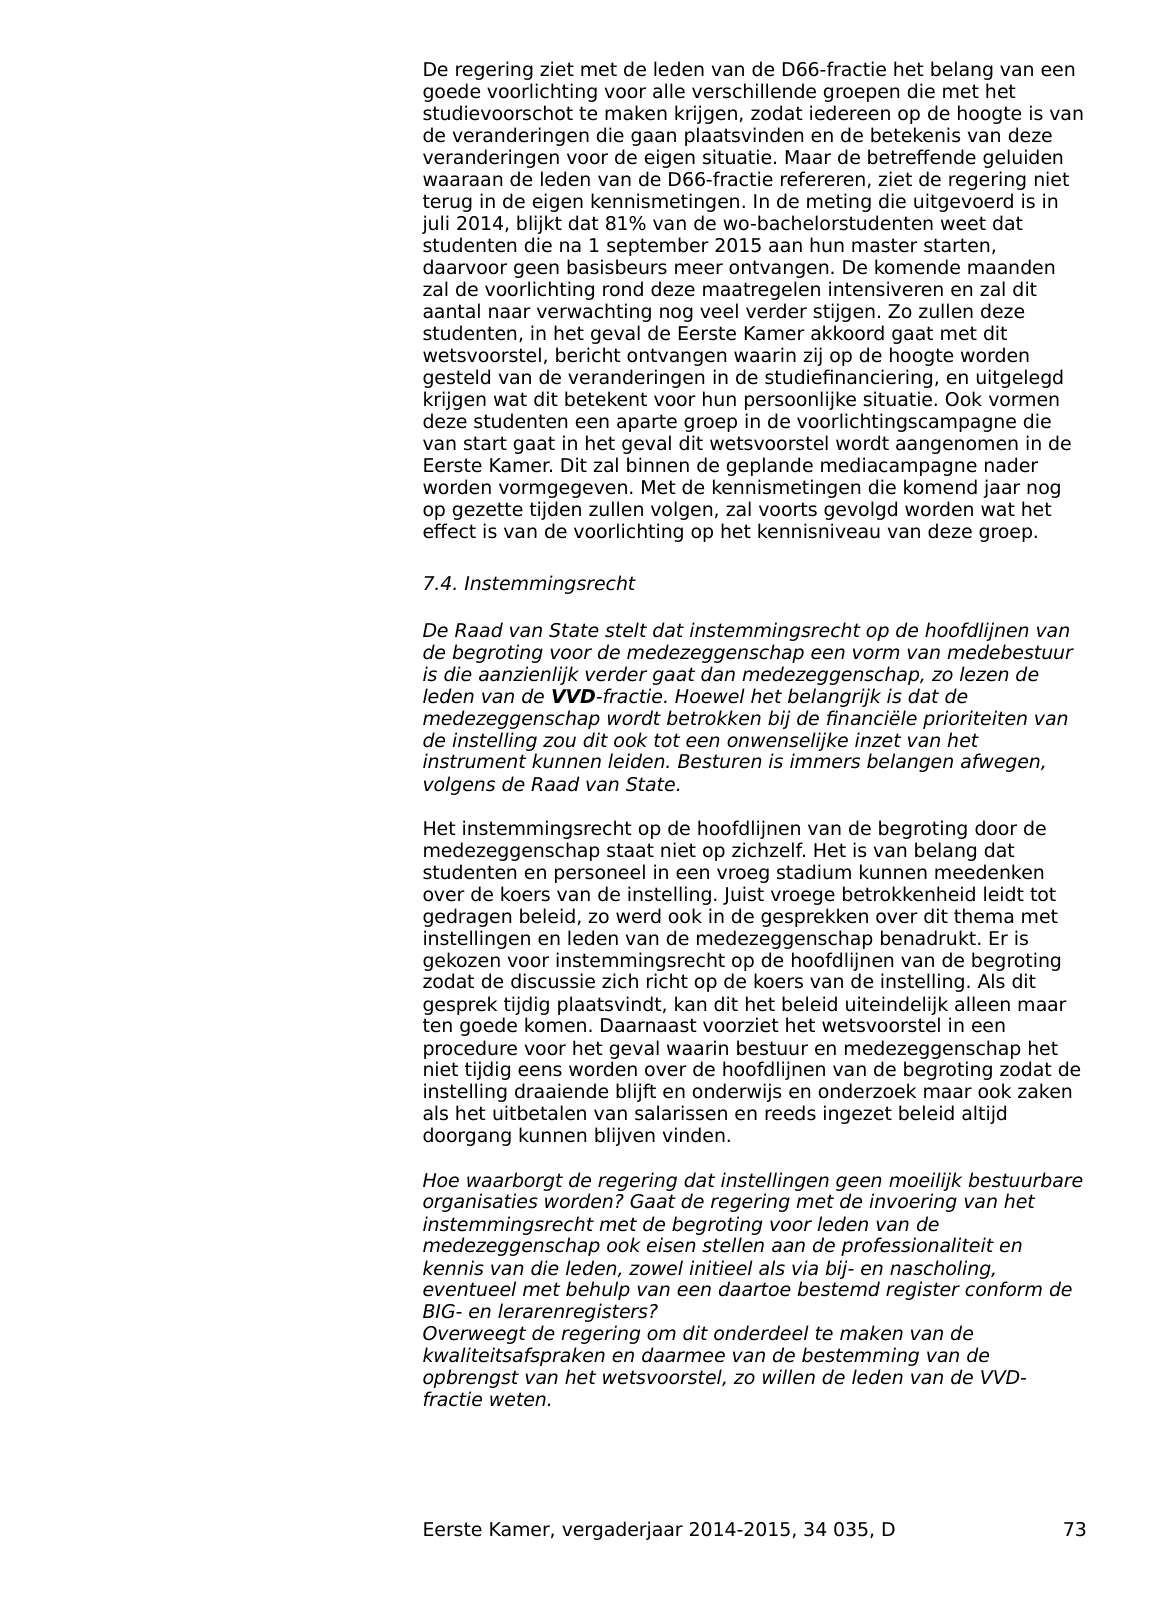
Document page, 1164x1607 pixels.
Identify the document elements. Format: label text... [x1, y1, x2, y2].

subtitle 7.4. Instemmingsrecht [422, 573, 1087, 594]
text Het instemmingsrecht op de hoofdlijnen van de begroting door de medezeggenschap staat niet op zichzelf. Het is van belang dat studenten en personeel in een vroeg stadium kunnen meedenken over de koers van de instelling. Juist vroege betrokkenheid leidt tot gedragen beleid, zo werd ook in de gesprekken over dit thema met instellingen en leden van de medezeggenschap benadrukt. Er is gekozen voor instemmingsrecht op de hoofdlijnen van de begroting zodat de discussie zich richt op de koers van de instelling. Als dit gesprek tijdig plaatsvindt, kan dit het beleid uiteindelijk alleen maar ten goede komen. Daarnaast voorziet het wetsvoorstel in een procedure voor het geval waarin bestuur en medezeggenschap het niet tijdig eens worden over de hoofdlijnen van de begroting zodat de instelling draaiende blijft en onderwijs en onderzoek maar ook zaken als het uitbetalen van salarissen en reeds ingezet beleid altijd doorgang kunnen blijven vinden. [422, 818, 1087, 1147]
text De Raad van State stelt dat instemmingsrecht op de hoofdlijnen van de begroting voor de medezeggenschap een vorm van medebestuur is die aanzienlijk verder gaat dan medezeggenschap, zo lezen de leden van de VVD-fractie. Hoewel het belangrijk is dat de medezeggenschap wordt betrokken bij de financiële prioriteiten van de instelling zou dit ook tot een onwenselijke inzet van het instrument kunnen leiden. Besturen is immers belangen afwegen, volgens de Raad van State. [422, 619, 1087, 795]
text De regering ziet met de leden van de D66-fractie het belang van een goede voorlichting voor alle verschillende groepen die met het studievoorschot te maken krijgen, zodat iedereen op de hoogte is van de veranderingen die gaan plaatsvinden en de betekenis van deze veranderingen voor de eigen situatie. Maar de betreffende geluiden waaraan de leden van de D66-fractie refereren, ziet de regering niet terug in de eigen kennismetingen. In de meting die uitgevoerd is in juli 2014, blijkt dat 81% van de wo-bachelorstudenten weet dat studenten die na 1 september 2015 aan hun master starten, daarvoor geen basisbeurs meer ontvangen. De komende maanden zal de voorlichting rond deze maatregelen intensiveren en zal dit aantal naar verwachting nog veel verder stijgen. Zo zullen deze studenten, in het geval de Eerste Kamer akkoord gaat met dit wetsvoorstel, bericht ontvangen waarin zij op de hoogte worden gesteld van de veranderingen in de studiefinanciering, en uitgelegd krijgen wat dit betekent voor hun persoonlijke situatie. Ook vormen deze studenten een aparte groep in de voorlichtingscampagne die van start gaat in het geval dit wetsvoorstel wordt aangenomen in de Eerste Kamer. Dit zal binnen de geplande mediacampagne nader worden vormgegeven. Met de kennismetingen die komend jaar nog op gezette tijden zullen volgen, zal voorts gevolgd worden wat het effect is van de voorlichting op het kennisniveau van deze groep. [422, 59, 1087, 543]
text Overweegt de regering om dit onderdeel te maken van de kwaliteitsafspraken en daarmee van de bestemming van de opbrengst van het wetsvoorstel, zo willen de leden van de VVD-fractie weten. [422, 1323, 1087, 1411]
text Hoe waarborgt de regering dat instellingen geen moeilijk bestuurbare organisaties worden? Gaat de regering met de invoering van het instemmingsrecht met de begroting voor leden van de medezeggenschap ook eisen stellen aan de professionaliteit en kennis van die leden, zowel initieel als via bij- en nascholing, eventueel met behulp van een daartoe bestemd register conform de BIG- en lerarenregisters? [422, 1169, 1087, 1323]
